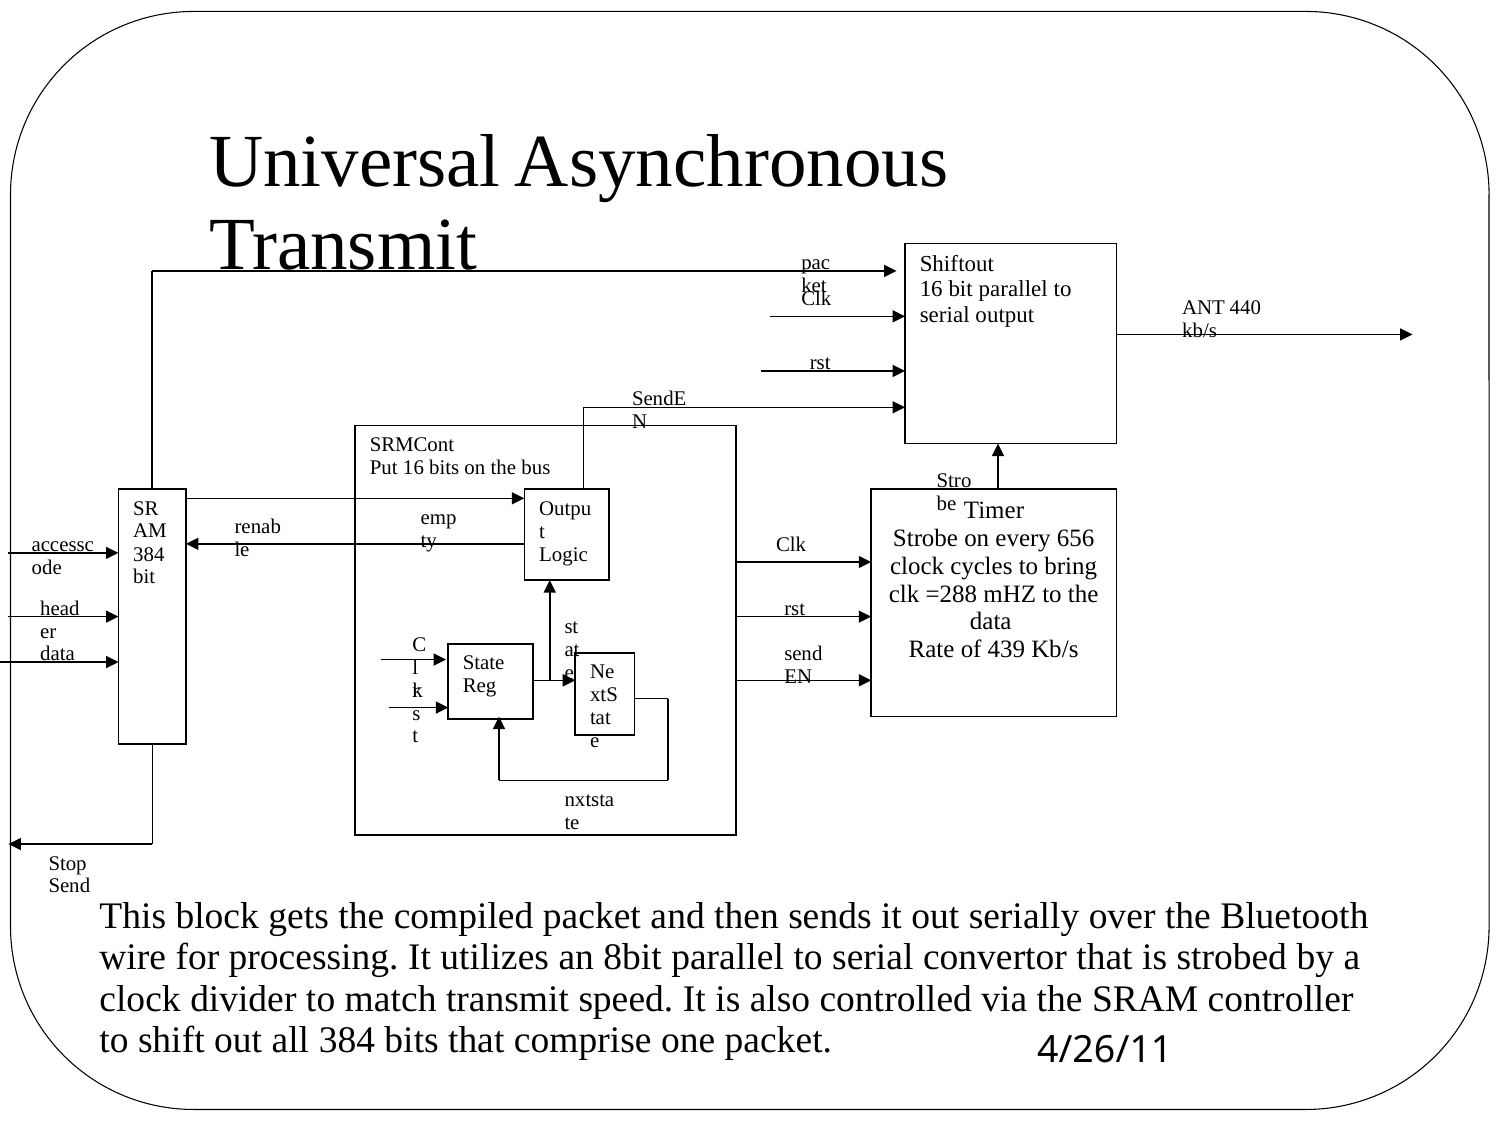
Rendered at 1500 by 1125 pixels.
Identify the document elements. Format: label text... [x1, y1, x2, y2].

text_box renable [219, 507, 296, 535]
text_box Shiftout 16 bit parallel to serial output [905, 243, 1117, 444]
text_box header [25, 589, 102, 617]
text_box Universal Asynchronous Transmit [194, 112, 1261, 199]
text_box nxtstate [549, 780, 635, 808]
text_box SRAM 384bit [118, 489, 186, 744]
text_box Strobe [921, 461, 990, 490]
text_box empty [405, 498, 474, 526]
text_box Clk [786, 279, 880, 317]
text_box rst [769, 589, 838, 617]
text_box SRMCont Put 16 bits on the bus [355, 425, 583, 498]
text_box Timer Strobe on every 656 clock cycles to bring clk =288 mHZ to the data Rate of 439 Kb/s [871, 489, 1117, 717]
text_box rst [795, 343, 863, 371]
text_box This block gets the compiled packet and then sends it out serially over the Bluetooth wire for processing. It utilizes an 8bit parallel to serial convertor that is strobed by a clock divider to match transmit speed. It is also controlled via the SRAM controller to shift out all 384 bits that comprise one packet. [84, 887, 1400, 1063]
text_box SendEN [617, 379, 702, 408]
text_box Stop Send [33, 844, 139, 872]
text_box Output Logic [524, 489, 609, 581]
text_box packet [786, 243, 855, 271]
text_box data [25, 634, 102, 663]
text_box sendEN [769, 634, 841, 672]
text_box Clk [761, 525, 855, 562]
text_box ANT 440 kb/s [1167, 288, 1311, 326]
text_box accesscode [16, 525, 119, 562]
text_box state [549, 607, 601, 635]
text_box SRMCont Put 16 bits on the bus [355, 425, 736, 835]
